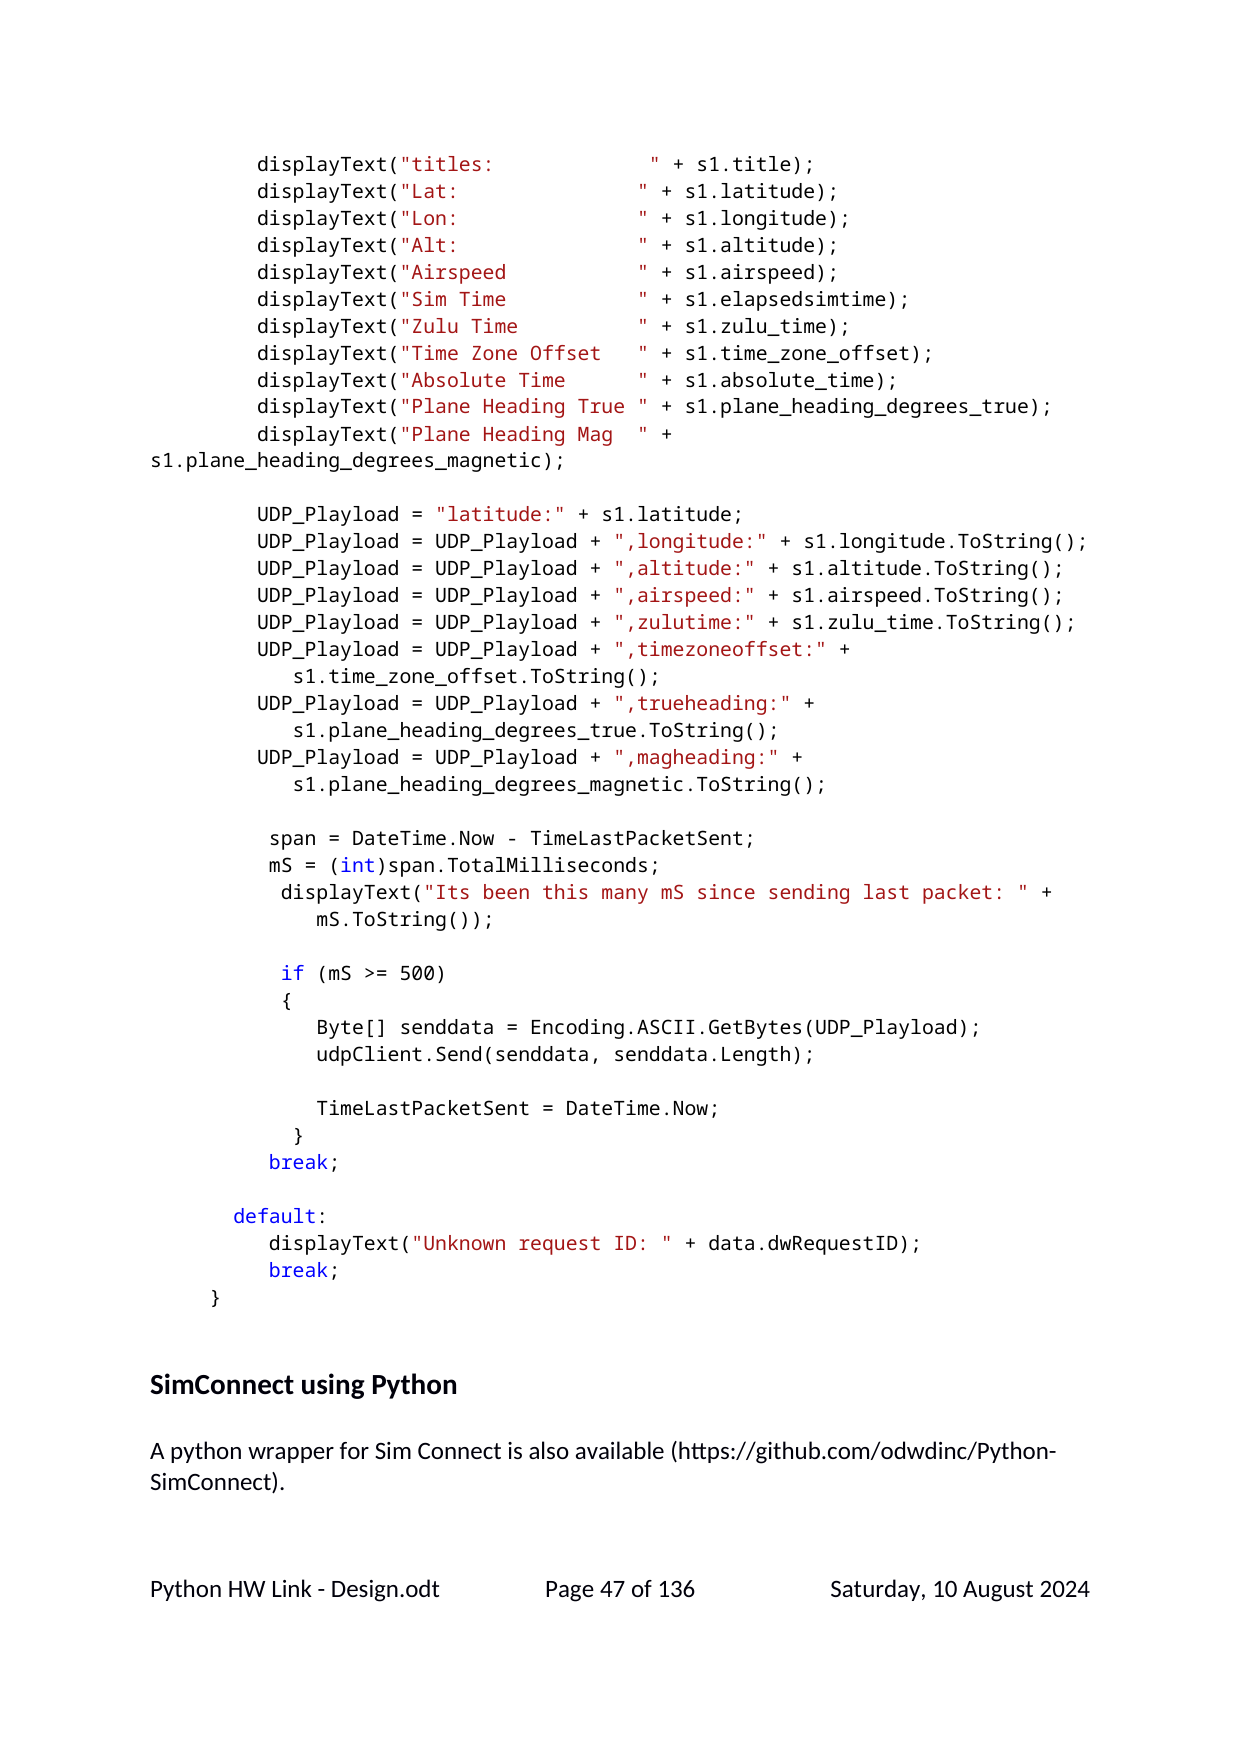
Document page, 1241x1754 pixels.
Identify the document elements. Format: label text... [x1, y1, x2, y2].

text displayText("Sim Time " + s1.elapsedsimtime); [150, 285, 1090, 312]
text break; [150, 1148, 1090, 1175]
text TimeLastPacketSent = DateTime.Now; [150, 1094, 1090, 1121]
text displayText("Airspeed " + s1.airspeed); [150, 258, 1090, 285]
text displayText("Plane Heading True " + s1.plane_heading_degrees_true); [150, 393, 1090, 420]
text udpClient.Send(senddata, senddata.Length); [150, 1040, 1090, 1067]
text displayText("titles: " + s1.title); [150, 150, 1090, 177]
text default: [150, 1202, 1090, 1229]
text UDP_Playload = "latitude:" + s1.latitude; [150, 501, 1090, 528]
text Byte[] senddata = Encoding.ASCII.GetBytes(UDP_Playload); [150, 1013, 1090, 1040]
text displayText("Plane Heading Mag " + s1.plane_heading_degrees_magnetic); [150, 420, 1090, 474]
text UDP_Playload = UDP_Playload + ",trueheading:" + [150, 689, 1090, 717]
text displayText("Alt: " + s1.altitude); [150, 231, 1090, 258]
text mS = (int)span.TotalMilliseconds; [150, 851, 1090, 878]
text UDP_Playload = UDP_Playload + ",longitude:" + s1.longitude.ToString(); [150, 528, 1090, 555]
text UDP_Playload = UDP_Playload + ",airspeed:" + s1.airspeed.ToString(); [150, 582, 1090, 609]
text mS.ToString()); [150, 905, 1090, 932]
subtitle SimConnect using Python [150, 1366, 1090, 1402]
text } [150, 1121, 1090, 1148]
text s1.plane_heading_degrees_magnetic.ToString(); [150, 771, 1090, 797]
text UDP_Playload = UDP_Playload + ",altitude:" + s1.altitude.ToString(); [150, 555, 1090, 582]
text if (mS >= 500) [150, 959, 1090, 986]
text A python wrapper for Sim Connect is also available (https://github.com/odwdinc/Python-SimConnect). [150, 1435, 1090, 1496]
text displayText("Zulu Time " + s1.zulu_time); [150, 312, 1090, 339]
text { [150, 986, 1090, 1013]
text displayText("Lon: " + s1.longitude); [150, 204, 1090, 231]
text displayText("Its been this many mS since sending last packet: " + [150, 878, 1090, 905]
text s1.time_zone_offset.ToString(); [150, 663, 1090, 689]
text UDP_Playload = UDP_Playload + ",timezoneoffset:" + [150, 636, 1090, 663]
text s1.plane_heading_degrees_true.ToString(); [150, 717, 1090, 743]
text displayText("Time Zone Offset " + s1.time_zone_offset); [150, 339, 1090, 366]
text UDP_Playload = UDP_Playload + ",magheading:" + [150, 743, 1090, 771]
text displayText("Unknown request ID: " + data.dwRequestID); [150, 1229, 1090, 1256]
text break; [150, 1256, 1090, 1283]
text } [150, 1283, 1090, 1310]
text UDP_Playload = UDP_Playload + ",zulutime:" + s1.zulu_time.ToString(); [150, 609, 1090, 636]
text span = DateTime.Now - TimeLastPacketSent; [150, 824, 1090, 851]
text displayText("Absolute Time " + s1.absolute_time); [150, 366, 1090, 393]
text displayText("Lat: " + s1.latitude); [150, 177, 1090, 204]
